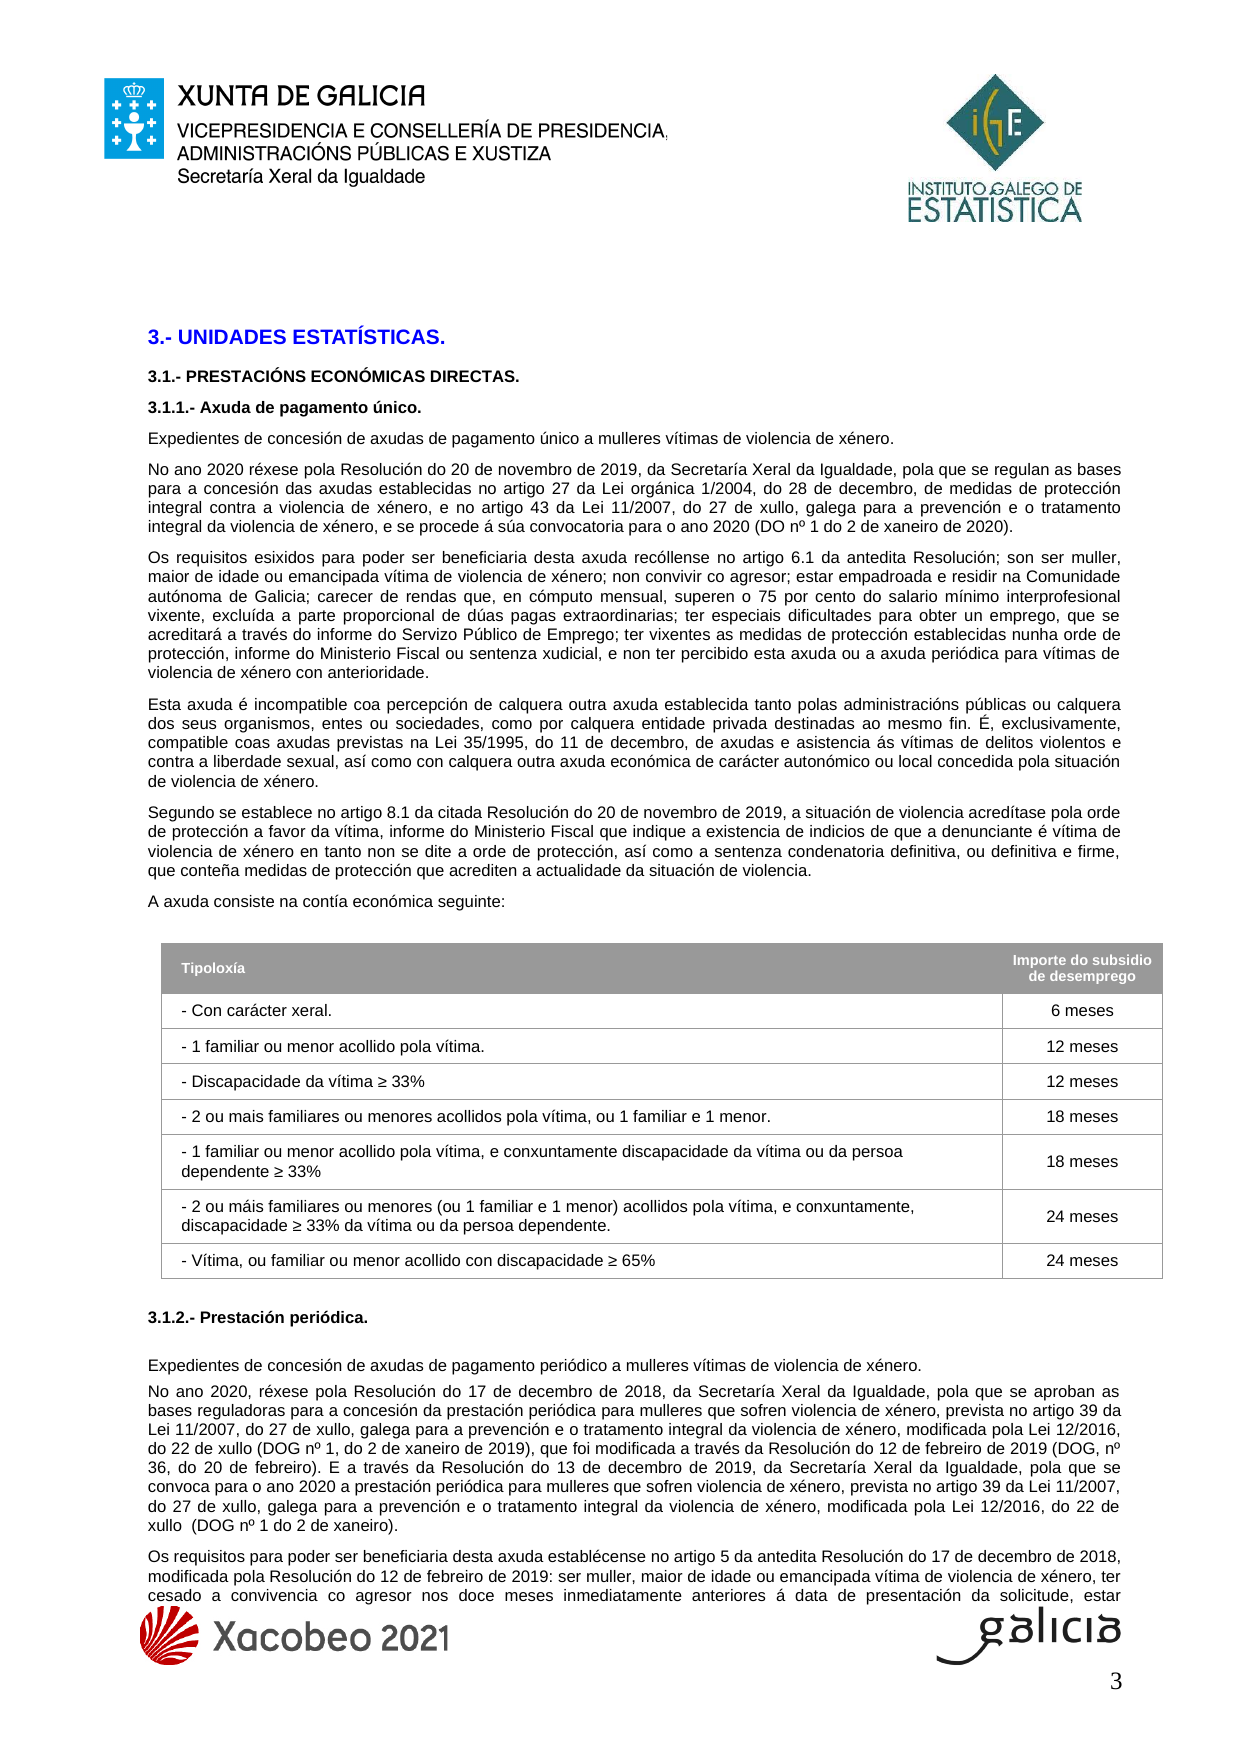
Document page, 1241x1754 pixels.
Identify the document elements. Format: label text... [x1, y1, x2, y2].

table_cell 24 meses [1003, 1190, 1162, 1243]
picture [148, 136, 156, 144]
text 3.1.2.- Prestación periódica. [148, 1308, 1122, 1327]
text Os requisitos esixidos para poder ser beneficiaria desta axuda recóllense no artigo 6.1 da antedita Resolución; son ser muller, maior de idade ou emancipada vítima de violencia de xénero; non convivir co agresor; estar empadroada e residir na Comunidade autónoma de Galicia; carecer de rendas que, en cómputo mensual, superen o 75 por cento do salario mínimo interprofesional vixente, excluída a parte proporcional de dúas pagas extraordinarias; ter especiais dificultades para obter un emprego, que se acreditará a través do informe do Servizo Público de Emprego; ter vixentes as medidas de protección establecidas nunha orde de protección, informe do Ministerio Fiscal ou sentenza xudicial, e non ter percibido esta axuda ou a axuda periódica para vítimas de violencia de xénero con anterioridade. [148, 548, 1122, 682]
table_cell 6 meses [1003, 994, 1162, 1028]
table_cell 12 meses [1003, 1064, 1162, 1099]
text Segundo se establece no artigo 8.1 da citada Resolución do 20 de novembro de 2019, a situación de violencia acredítase pola orde de protección a favor da vítima, informe do Ministerio Fiscal que indique a existencia de indicios de que a denunciante é vítima de violencia de xénero en tanto non se dite a orde de protección, así como a sentenza condenatoria definitiva, ou definitiva e firme, que conteña medidas de protección que acrediten a actualidade da situación de violencia. [148, 803, 1122, 880]
text 3.1.- PRESTACIÓNS ECONÓMICAS DIRECTAS. [148, 367, 1122, 386]
picture [934, 1606, 1123, 1666]
picture [130, 101, 138, 109]
table_cell - Vítima, ou familiar ou menor acollido con discapacidade ≥ 65% [162, 1244, 1002, 1278]
table_header Importe do subsidio de desemprego [1003, 944, 1162, 993]
text Expedientes de concesión de axudas de pagamento periódico a mulleres vítimas de violencia de xénero. [148, 1356, 1122, 1375]
picture [130, 113, 138, 121]
text 3.1.1.- Axuda de pagamento único. [148, 398, 1122, 417]
table_header Tipoloxía [162, 944, 1002, 993]
picture [125, 124, 143, 150]
picture [148, 119, 156, 127]
table_cell - Discapacidade da vítima ≥ 33% [162, 1064, 1002, 1099]
text Os requisitos para poder ser beneficiaria desta axuda establécense no artigo 5 da antedita Resolución do 17 de decembro de 2018, modificada pola Resolución do 12 de febreiro de 2019: ser muller, maior de idade ou emancipada vítima de violencia de xénero, ter cesado a convivencia co agresor nos doce meses inmediatamente anteriores á data de presentación da solicitude, estar [148, 1547, 1122, 1605]
table_cell - Con carácter xeral. [162, 994, 1002, 1028]
text A axuda consiste na contía económica seguinte: [148, 892, 1122, 911]
table_cell - 2 ou máis familiares ou menores (ou 1 familiar e 1 menor) acollidos pola vítima, e conxuntamente, discapacidade ≥ 33% da vítima ou da persoa dependente. [162, 1190, 1002, 1243]
picture [113, 136, 121, 144]
table_cell - 1 familiar ou menor acollido pola vítima, e conxuntamente discapacidade da vítima ou da persoa dependente ≥ 33% [162, 1135, 1002, 1188]
picture [113, 119, 121, 127]
table_cell 18 meses [1003, 1100, 1162, 1134]
text 3.- UNIDADES ESTATÍSTICAS. [148, 325, 1122, 349]
picture [908, 74, 1082, 222]
picture [148, 101, 156, 109]
text Expedientes de concesión de axudas de pagamento único a mulleres vítimas de violencia de xénero. [148, 429, 1122, 448]
picture [104, 78, 668, 187]
table_cell 12 meses [1003, 1029, 1162, 1063]
picture [113, 101, 121, 109]
table_cell - 2 ou mais familiares ou menores acollidos pola vítima, ou 1 familiar e 1 menor. [162, 1100, 1002, 1134]
picture [140, 1606, 448, 1665]
table_cell - 1 familiar ou menor acollido pola vítima. [162, 1029, 1002, 1063]
table_cell 24 meses [1003, 1244, 1162, 1278]
table_cell 18 meses [1003, 1135, 1162, 1188]
text No ano 2020 réxese pola Resolución do 20 de novembro de 2019, da Secretaría Xeral da Igualdade, pola que se regulan as bases para a concesión das axudas establecidas no artigo 27 da Lei orgánica 1/2004, do 28 de decembro, de medidas de protección integral contra a violencia de xénero, e no artigo 43 da Lei 11/2007, do 27 de xullo, galega para a prevención e o tratamento integral da violencia de xénero, e se procede á súa convocatoria para o ano 2020 (DO nº 1 do 2 de xaneiro de 2020). [148, 459, 1122, 536]
text Esta axuda é incompatible coa percepción de calquera outra axuda establecida tanto polas administracións públicas ou calquera dos seus organismos, entes ou sociedades, como por calquera entidade privada destinadas ao mesmo fin. É, exclusivamente, compatible coas axudas previstas na Lei 35/1995, do 11 de decembro, de axudas e asistencia ás vítimas de delitos violentos e contra a liberdade sexual, así como con calquera outra axuda económica de carácter autonómico ou local concedida pola situación de violencia de xénero. [148, 695, 1122, 791]
text No ano 2020, réxese pola Resolución do 17 de decembro de 2018, da Secretaría Xeral da Igualdade, pola que se aproban as bases reguladoras para a concesión da prestación periódica para mulleres que sofren violencia de xénero, prevista no artigo 39 da Lei 11/2007, do 27 de xullo, galega para a prevención e o tratamento integral da violencia de xénero, modificada pola Lei 12/2016, do 22 de xullo (DOG nº 1, do 2 de xaneiro de 2019), que foi modificada a través da Resolución do 12 de febreiro de 2019 (DOG, nº 36, do 20 de febreiro). E a través da Resolución do 13 de decembro de 2019, da Secretaría Xeral da Igualdade, pola que se convoca para o ano 2020 a prestación periódica para mulleres que sofren violencia de xénero, prevista no artigo 39 da Lei 11/2007, do 27 de xullo, galega para a prevención e o tratamento integral da violencia de xénero, modificada pola Lei 12/2016, do 22 de xullo (DOG nº 1 do 2 de xaneiro). [148, 1381, 1122, 1535]
